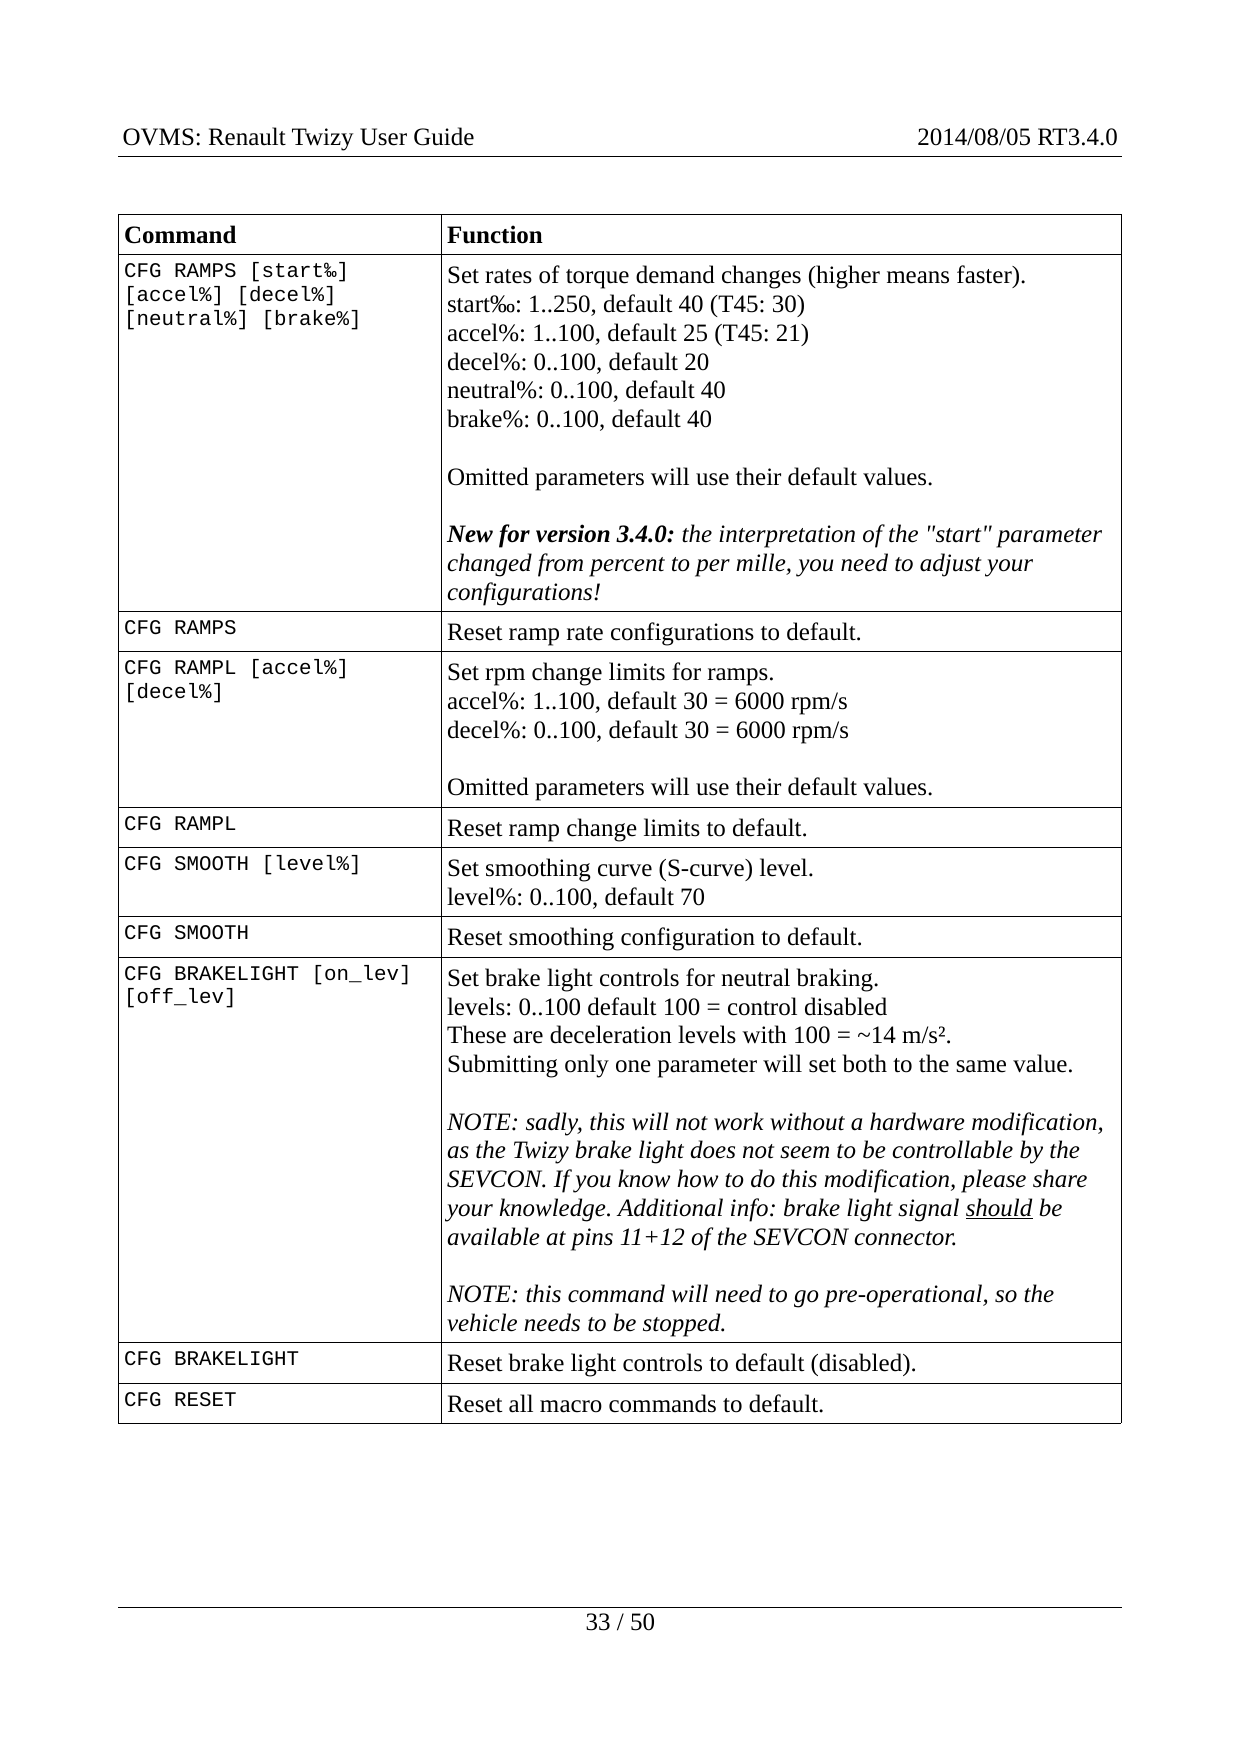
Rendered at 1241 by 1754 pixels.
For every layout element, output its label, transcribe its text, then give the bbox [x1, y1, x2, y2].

table_cell Reset brake light controls to default (disabled). [442, 1343, 1121, 1383]
table_cell CFG RAMPS [119, 612, 441, 651]
table_cell Reset ramp rate configurations to default. [442, 612, 1121, 651]
table_cell CFG RAMPL [119, 808, 441, 847]
table_cell Set rates of torque demand changes (higher means faster). start‰: 1..250, default 40 (T45: 30) accel%: 1..100, default 25 (T45: 21) decel%: 0..100, default 20 neutral%: 0..100, default 40 brake%: 0..100, default 40 Omitted parameters will use their default values. New for version 3.4.0: the interpretation of the "start" parameter changed from percent to per mille, you need to adjust your configurations! [442, 255, 1121, 611]
table_cell Reset all macro commands to default. [442, 1384, 1121, 1423]
table_cell CFG BRAKELIGHT [on_lev] [off_lev] [119, 958, 441, 1342]
table_cell Reset smoothing configuration to default. [442, 917, 1121, 957]
table_cell Reset ramp change limits to default. [442, 808, 1121, 847]
table_cell CFG RAMPL [accel%] [decel%] [119, 652, 441, 807]
table_cell Set smoothing curve (S-curve) level. level%: 0..100, default 70 [442, 848, 1121, 916]
table_cell CFG BRAKELIGHT [119, 1343, 441, 1383]
table_cell CFG RESET [119, 1384, 441, 1423]
table_cell Set brake light controls for neutral braking. levels: 0..100 default 100 = control disabled These are deceleration levels with 100 = ~14 m/s². Submitting only one parameter will set both to the same value. NOTE: sadly, this will not work without a hardware modification, as the Twizy brake light does not seem to be controllable by the SEVCON. If you know how to do this modification, please share your knowledge. Additional info: brake light signal should be available at pins 11+12 of the SEVCON connector. NOTE: this command will need to go pre-operational, so the vehicle needs to be stopped. [442, 958, 1121, 1342]
table_header Command [119, 215, 441, 254]
table_cell CFG SMOOTH [level%] [119, 848, 441, 916]
table_header Function [442, 215, 1121, 254]
table_cell CFG SMOOTH [119, 917, 441, 957]
table_cell CFG RAMPS [start‰] [accel%] [decel%] [neutral%] [brake%] [119, 255, 441, 611]
table_cell Set rpm change limits for ramps. accel%: 1..100, default 30 = 6000 rpm/s decel%: 0..100, default 30 = 6000 rpm/s Omitted parameters will use their default values. [442, 652, 1121, 807]
